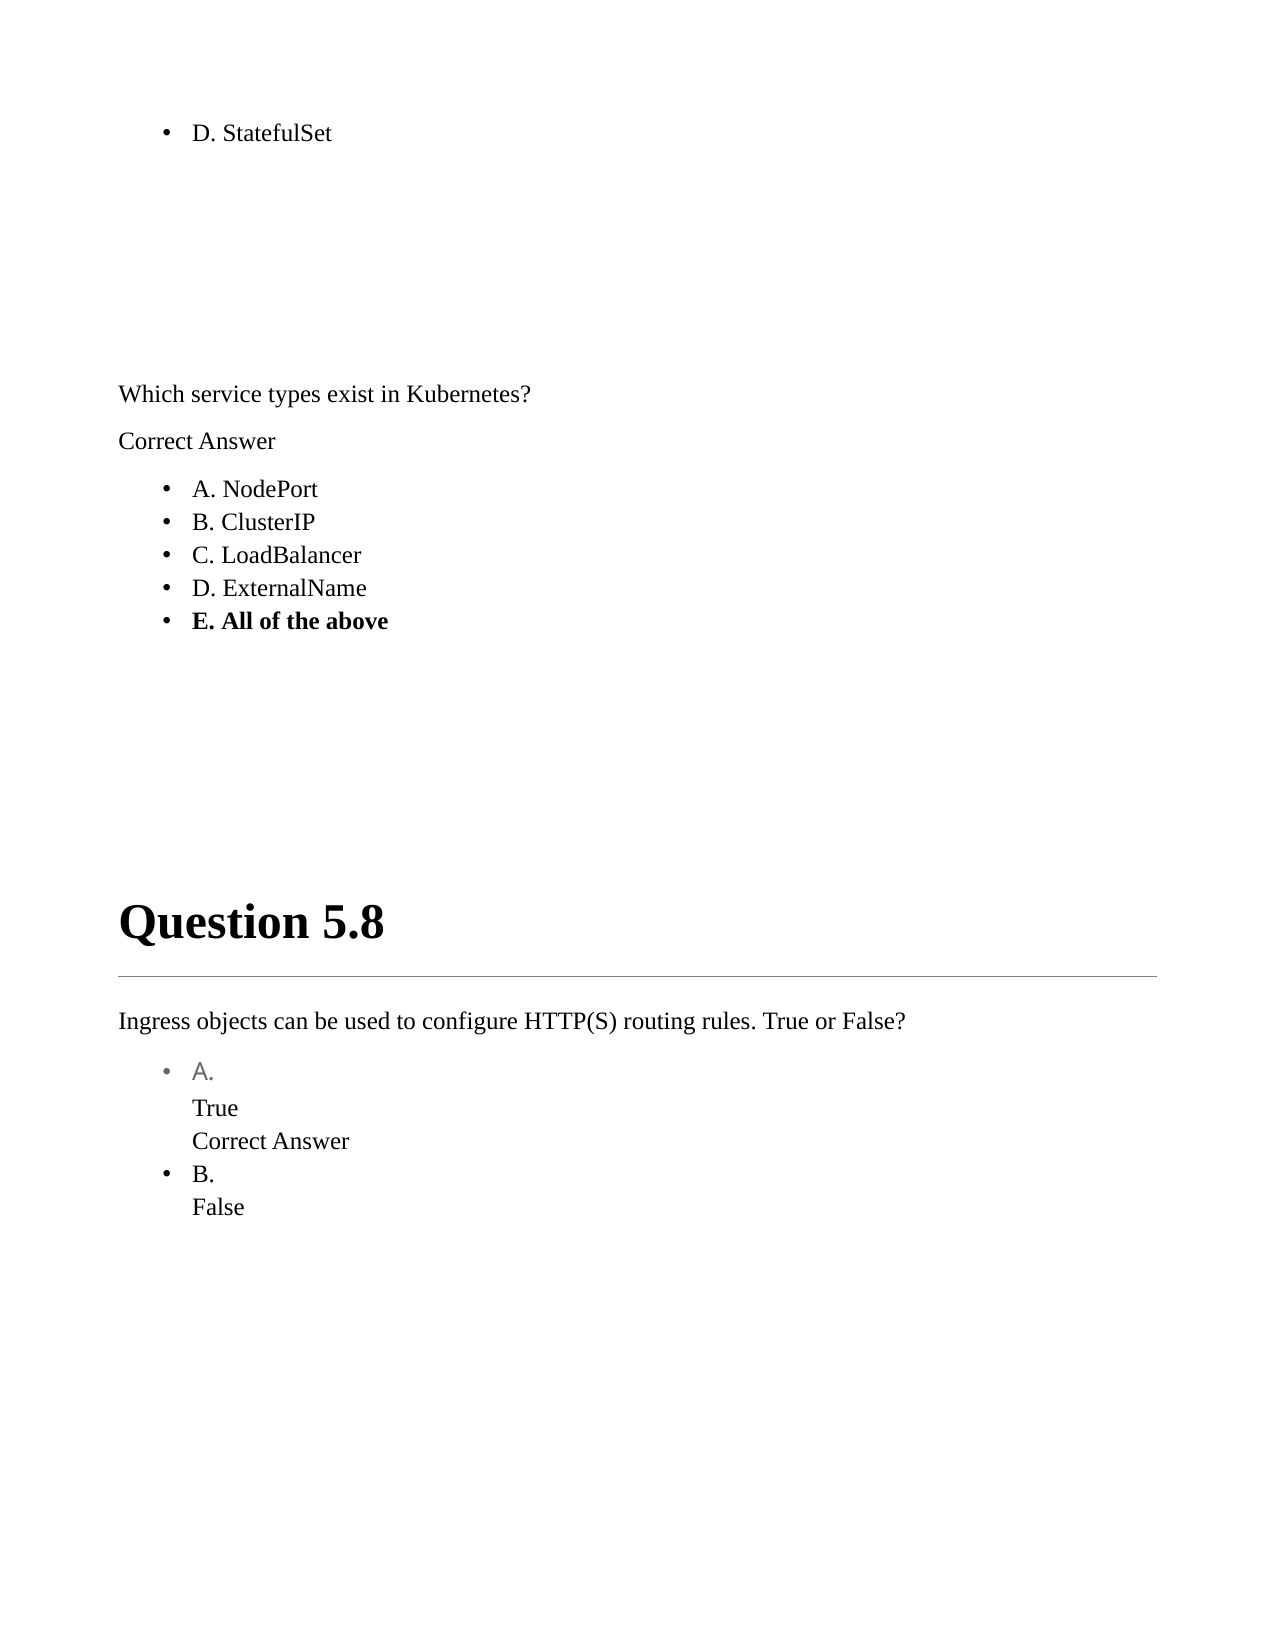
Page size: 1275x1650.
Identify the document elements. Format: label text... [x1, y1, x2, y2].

list C. LoadBalancer [162, 540, 1157, 569]
list True [162, 1093, 1157, 1122]
list Correct Answer [162, 1126, 1157, 1155]
text Ingress objects can be used to configure HTTP(S) routing rules. True or False? [118, 1006, 1157, 1035]
list D. ExternalName [162, 573, 1157, 602]
list B. ClusterIP [162, 507, 1157, 536]
subtitle Question 5.8 [118, 892, 1157, 949]
list E. All of the above [162, 606, 1157, 635]
list False [162, 1192, 1157, 1221]
text Correct Answer [118, 426, 1157, 455]
text Which service types exist in Kubernetes? [118, 379, 1157, 408]
list A. NodePort [162, 474, 1157, 503]
list B. [162, 1159, 1157, 1188]
list D. StatefulSet [162, 118, 1157, 147]
list A. [162, 1054, 1157, 1088]
